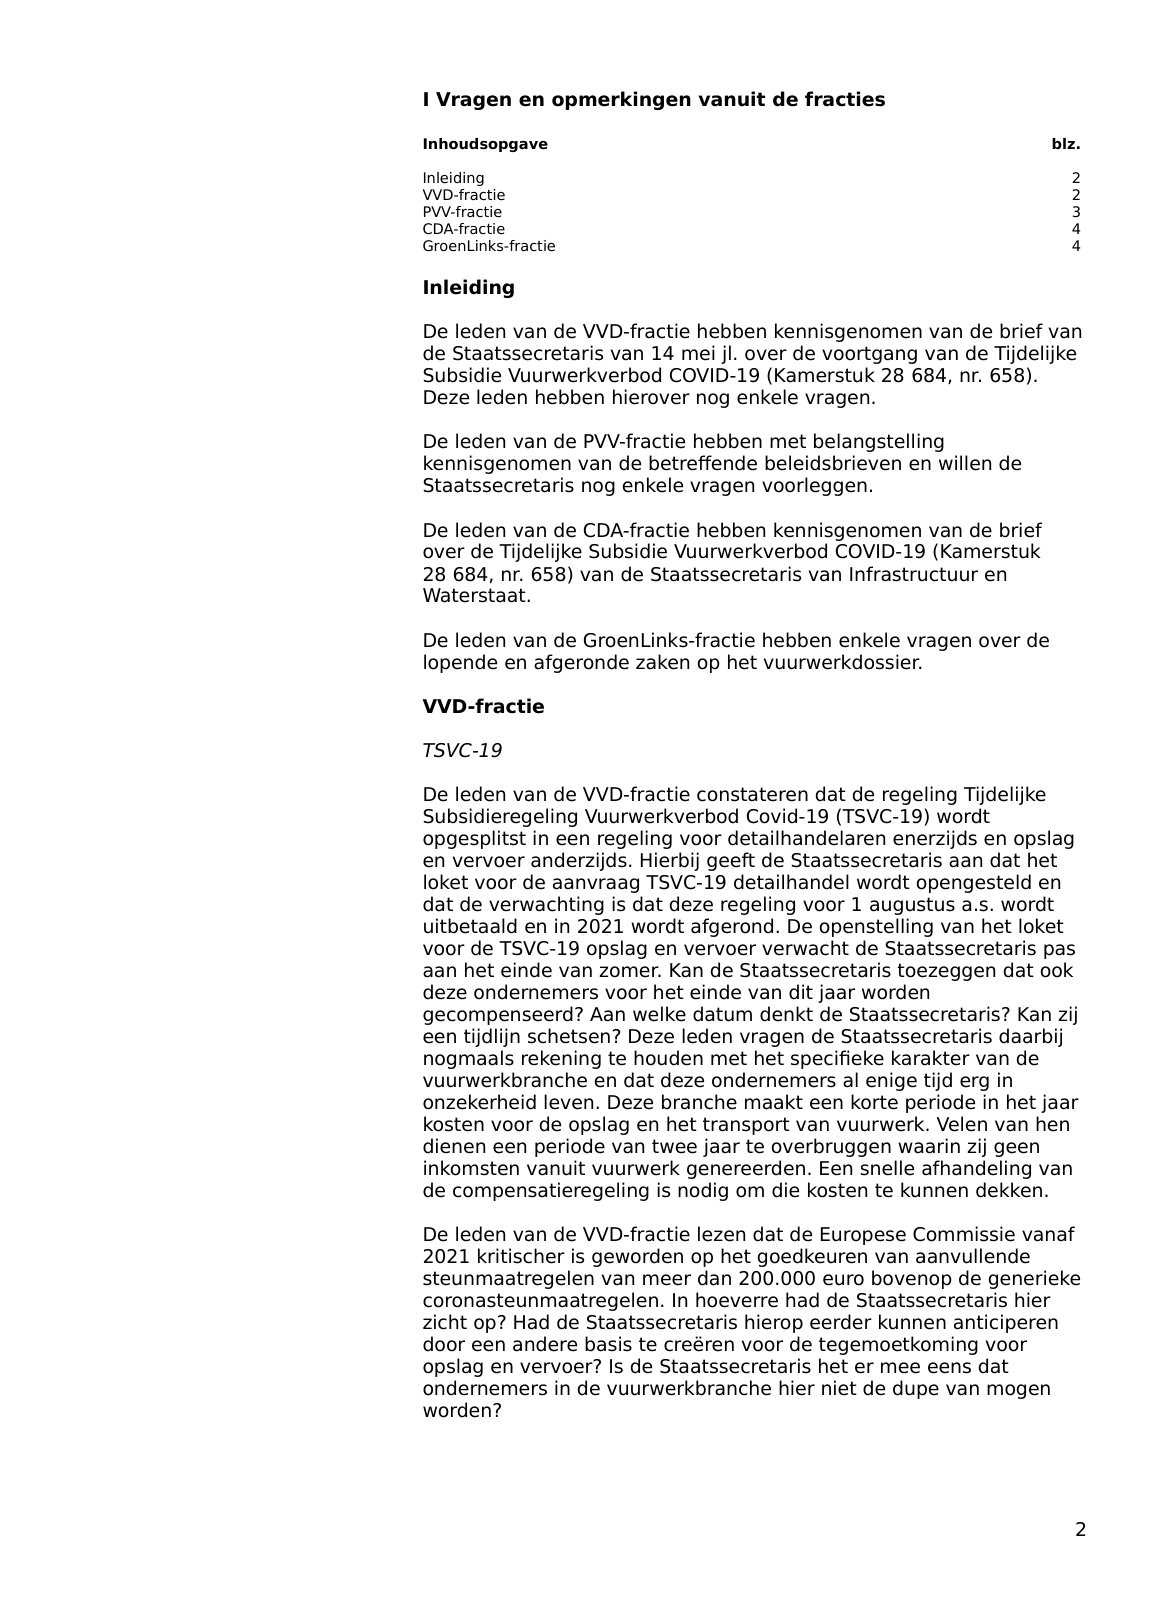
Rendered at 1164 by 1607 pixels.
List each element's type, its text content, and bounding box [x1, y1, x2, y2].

subtitle Inleiding [422, 277, 1087, 299]
table_cell GroenLinks-fractie [422, 238, 1028, 255]
text De leden van de VVD-fractie constateren dat de regeling Tijdelijke Subsidieregeling Vuurwerkverbod Covid-19 (TSVC-19) wordt opgesplitst in een regeling voor detailhandelaren enerzijds en opslag en vervoer anderzijds. Hierbij geeft de Staatssecretaris aan dat het loket voor de aanvraag TSVC-19 detailhandel wordt opengesteld en dat de verwachting is dat deze regeling voor 1 augustus a.s. wordt uitbetaald en in 2021 wordt afgerond. De openstelling van het loket voor de TSVC-19 opslag en vervoer verwacht de Staatssecretaris pas aan het einde van zomer. Kan de Staatssecretaris toezeggen dat ook deze ondernemers voor het einde van dit jaar worden gecompenseerd? Aan welke datum denkt de Staatssecretaris? Kan zij een tijdlijn schetsen? Deze leden vragen de Staatssecretaris daarbij nogmaals rekening te houden met het specifieke karakter van de vuurwerkbranche en dat deze ondernemers al enige tijd erg in onzekerheid leven. Deze branche maakt een korte periode in het jaar kosten voor de opslag en het transport van vuurwerk. Velen van hen dienen een periode van twee jaar te overbruggen waarin zij geen inkomsten vanuit vuurwerk genereerden. Een snelle afhandeling van de compensatieregeling is nodig om die kosten te kunnen dekken. [422, 784, 1087, 1202]
text De leden van de PVV-fractie hebben met belangstelling kennisgenomen van de betreffende beleidsbrieven en willen de Staatssecretaris nog enkele vragen voorleggen. [422, 431, 1087, 497]
subtitle TSVC-19 [422, 740, 1087, 762]
table_cell CDA-fractie [422, 221, 1028, 238]
subtitle VVD-fractie [422, 696, 1087, 718]
table_header Inhoudsopgave [422, 136, 1028, 153]
table_header blz. [1028, 136, 1087, 153]
table_cell 3 [1028, 204, 1087, 221]
table_cell [422, 153, 1028, 170]
text De leden van de VVD-fractie hebben kennisgenomen van de brief van de Staatssecretaris van 14 mei jl. over de voortgang van de Tijdelijke Subsidie Vuurwerkverbod COVID-19 (Kamerstuk 28 684, nr. 658). Deze leden hebben hierover nog enkele vragen. [422, 321, 1087, 409]
subtitle I Vragen en opmerkingen vanuit de fracties [422, 89, 1087, 111]
text De leden van de CDA-fractie hebben kennisgenomen van de brief over de Tijdelijke Subsidie Vuurwerkverbod COVID-19 (Kamerstuk 28 684, nr. 658) van de Staatssecretaris van Infrastructuur en Waterstaat. [422, 519, 1087, 607]
table_cell Inleiding [422, 170, 1028, 187]
text De leden van de GroenLinks-fractie hebben enkele vragen over de lopende en afgeronde zaken op het vuurwerkdossier. [422, 629, 1087, 673]
table_cell PVV-fractie [422, 204, 1028, 221]
text De leden van de VVD-fractie lezen dat de Europese Commissie vanaf 2021 kritischer is geworden op het goedkeuren van aanvullende steunmaatregelen van meer dan 200.000 euro bovenop de generieke coronasteunmaatregelen. In hoeverre had de Staatssecretaris hier zicht op? Had de Staatssecretaris hierop eerder kunnen anticiperen door een andere basis te creëren voor de tegemoetkoming voor opslag en vervoer? Is de Staatssecretaris het er mee eens dat ondernemers in de vuurwerkbranche hier niet de dupe van mogen worden? [422, 1224, 1087, 1422]
table_cell VVD-fractie [422, 187, 1028, 204]
table_cell 2 [1028, 187, 1087, 204]
table_cell 2 [1028, 170, 1087, 187]
table_cell 4 [1028, 238, 1087, 255]
table_cell 4 [1028, 221, 1087, 238]
table_cell [1028, 153, 1087, 170]
